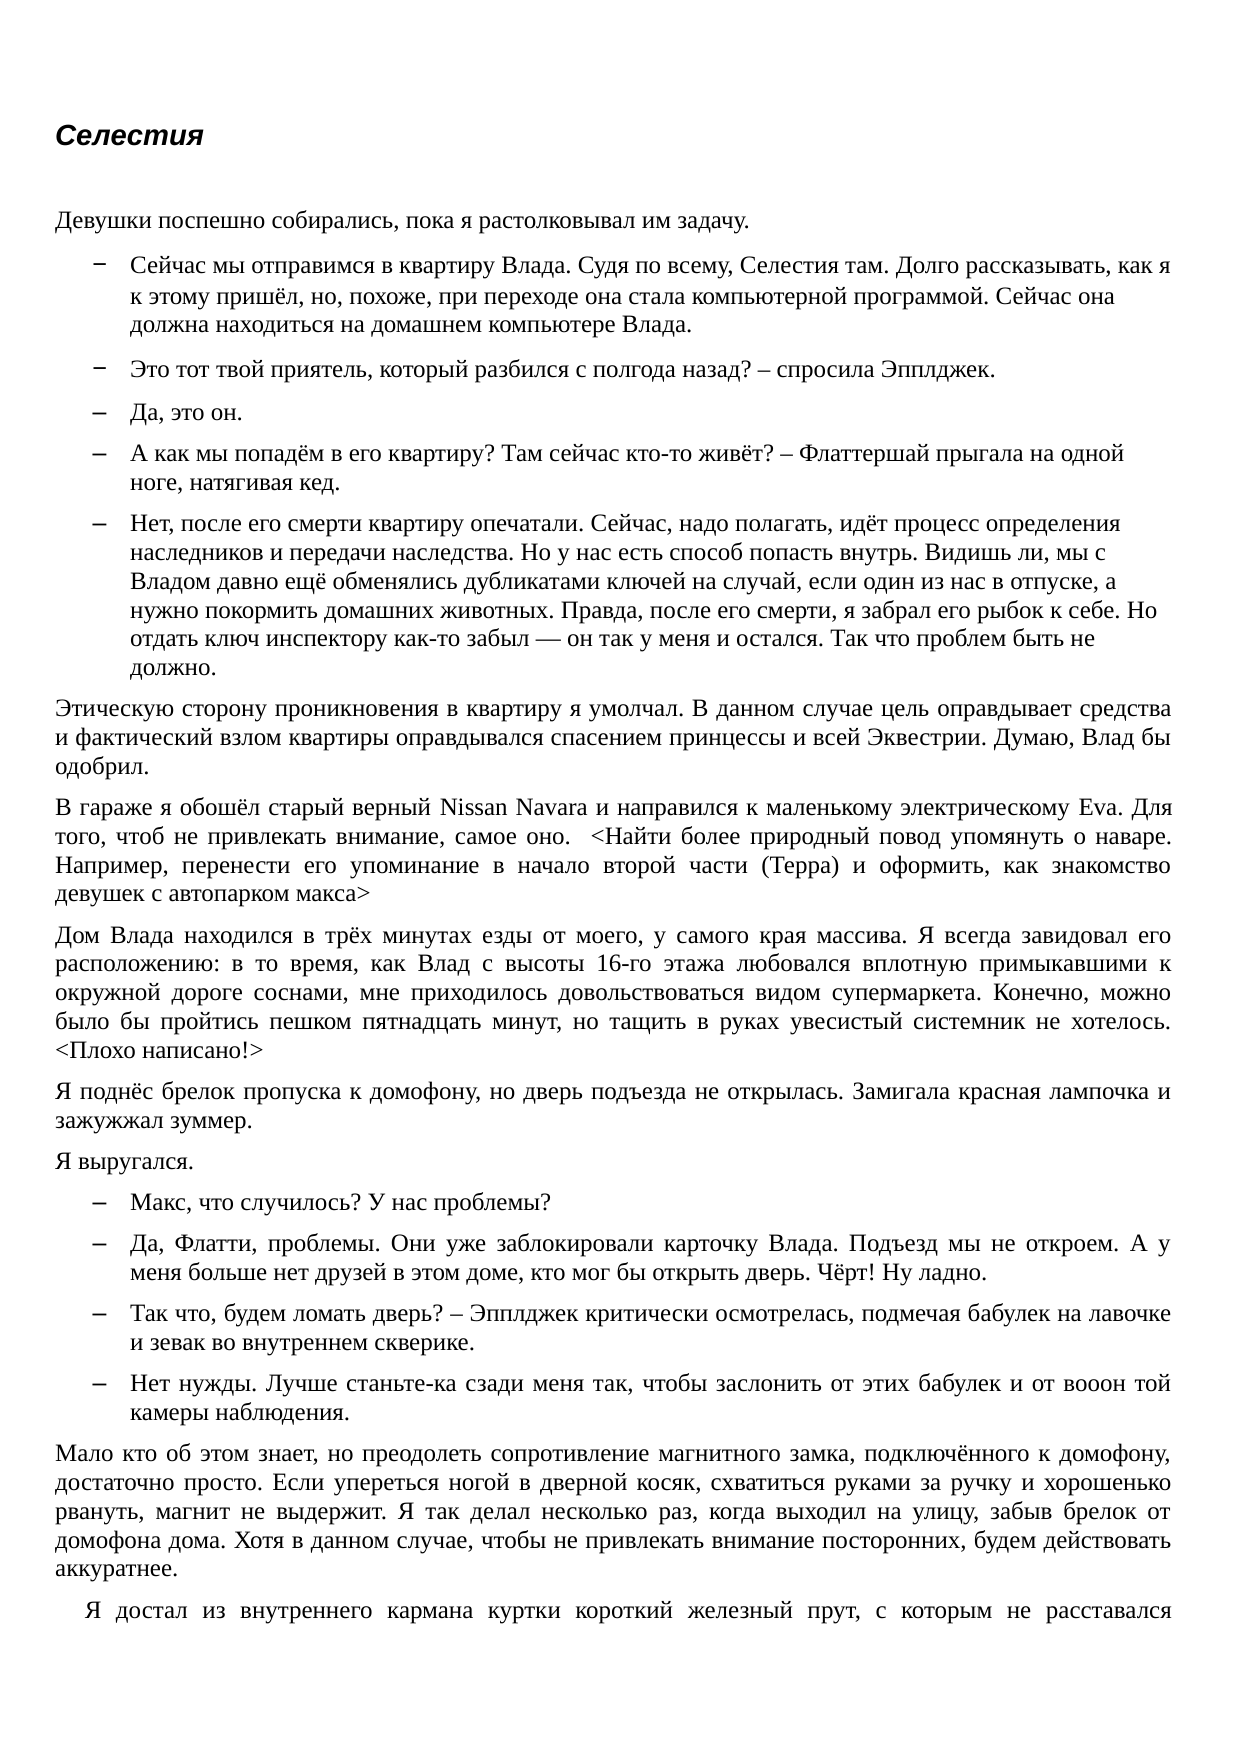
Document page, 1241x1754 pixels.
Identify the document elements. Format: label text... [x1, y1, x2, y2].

list А как мы попадём в его квартиру? Там сейчас кто-то живёт? – Флаттершай прыгала на одной ноге, натягивая кед. [92, 438, 1172, 496]
list Сейчас мы отправимся в квартиру Влада. Судя по всему, Селестия там. Долго рассказывать, как я к этому пришёл, но, похоже, при переходе она стала компьютерной программой. Сейчас она должна находиться на домашнем компьютере Влада. [92, 247, 1172, 338]
text Этическую сторону проникновения в квартиру я умолчал. В данном случае цель оправдывает средства и фактический взлом квартиры оправдывался спасением принцессы и всей Эквестрии. Думаю, Влад бы одобрил. [55, 693, 1172, 780]
list Макс, что случилось? У нас проблемы? [92, 1187, 1172, 1216]
text Я поднёс брелок пропуска к домофону, но дверь подъезда не открылась. Замигала красная лампочка и зажужжал зуммер. [55, 1076, 1172, 1133]
text Дом Влада находился в трёх минутах езды от моего, у самого края массива. Я всегда завидовал его расположению: в то время, как Влад с высоты 16-го этажа любовался вплотную примыкавшими к окружной дороге соснами, мне приходилось довольствоваться видом супермаркета. Конечно, можно было бы пройтись пешком пятнадцать минут, но тащить в руках увесистый системник не хотелось. <Плохо написано!> [55, 920, 1172, 1063]
list Мало кто об этом знает, но преодолеть сопротивление магнитного замка, подключённого к домофону, достаточно просто. Если упереться ногой в дверной косяк, схватиться руками за ручку и хорошенько рвануть, магнит не выдержит. Я так делал несколько раз, когда выходил на улицу, забыв брелок от домофона дома. Хотя в данном случае, чтобы не привлекать внимание посторонних, будем действовать аккуратнее. [55, 1438, 1172, 1582]
text Я выругался. [55, 1146, 1172, 1175]
text Девушки поспешно собирались, пока я растолковывал им задачу. [55, 205, 1172, 234]
list Да, Флатти, проблемы. Они уже заблокировали карточку Влада. Подъезд мы не откроем. А у меня больше нет друзей в этом доме, кто мог бы открыть дверь. Чёрт! Ну ладно. [92, 1228, 1172, 1286]
list Это тот твой приятель, который разбился с полгода назад? – спросила Эпплджек. [92, 351, 1172, 385]
list Так что, будем ломать дверь? – Эпплджек критически осмотрелась, подмечая бабулек на лавочке и зевак во внутреннем скверике. [92, 1298, 1172, 1356]
list Нет нужды. Лучше станьте-ка сзади меня так, чтобы заслонить от этих бабулек и от вооон той камеры наблюдения. [92, 1368, 1172, 1426]
subtitle Селестия [55, 118, 1172, 152]
text Я достал из внутреннего кармана куртки короткий железный прут, с которым не расставался [55, 1595, 1172, 1623]
list Да, это он. [92, 397, 1172, 426]
list Нет, после его смерти квартиру опечатали. Сейчас, надо полагать, идёт процесс определения наследников и передачи наследства. Но у нас есть способ попасть внутрь. Видишь ли, мы с Владом давно ещё обменялись дубликатами ключей на случай, если один из нас в отпуске, а нужно покормить домашних животных. Правда, после его смерти, я забрал его рыбок к себе. Но отдать ключ инспектору как-то забыл — он так у меня и остался. Так что проблем быть не должно. [92, 508, 1172, 681]
text В гараже я обошёл старый верный Nissan Navara и направился к маленькому электрическому Eva. Для того, чтоб не привлекать внимание, самое оно. <Найти более природный повод упомянуть о наваре. Например, перенести его упоминание в начало второй части (Терра) и оформить, как знакомство девушек с автопарком макса> [55, 792, 1172, 907]
